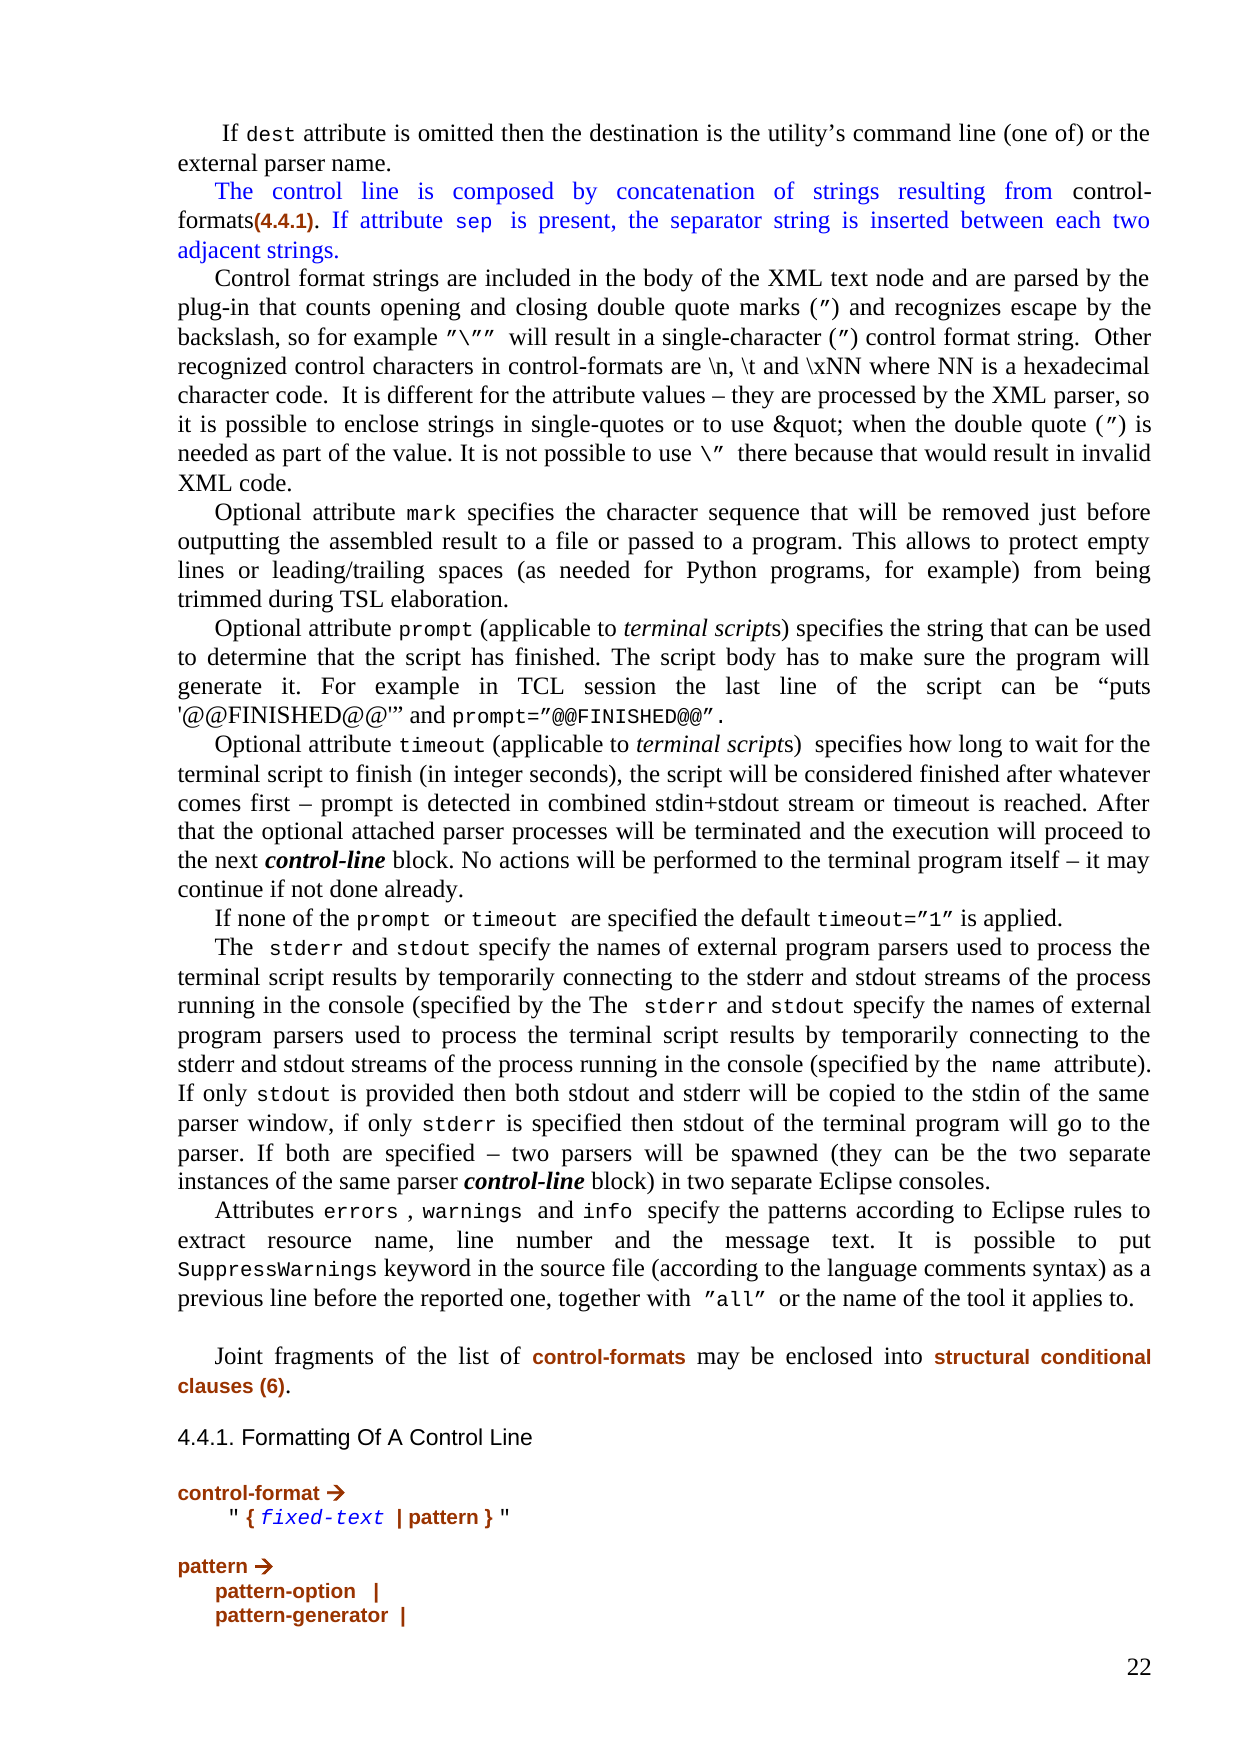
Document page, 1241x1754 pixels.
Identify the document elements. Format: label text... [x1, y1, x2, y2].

text pattern  [177, 1554, 1152, 1578]
text pattern-option | [177, 1578, 1152, 1602]
text If dest attribute is omitted then the destination is the utility’s command line (one of) or the external parser name. [177, 118, 1152, 176]
text Control format strings are included in the body of the XML text node and are parsed by the plug-in that counts opening and closing double quote marks (”) and recognizes escape by the backslash, so for example ”\”” will result in a single-character (”) control format string. Other recognized control characters in control-formats are \n, \t and \xNN where NN is a hexadecimal character code. It is different for the attribute values – they are processed by the XML parser, so it is possible to enclose strings in single-quotes or to use &quot; when the double quote (”) is needed as part of the value. It is not possible to use \” there because that would result in invalid XML code. [177, 263, 1152, 497]
subtitle 4.4.1. Formatting Of A Control Line [177, 1424, 1152, 1450]
text Optional attribute mark specifies the character sequence that will be removed just before outputting the assembled result to a file or passed to a program. This allows to protect empty lines or leading/trailing spaces (as needed for Python programs, for example) from being trimmed during TSL elaboration. [177, 497, 1152, 613]
text " { fixed-text | pattern } " [177, 1504, 1152, 1530]
text Attributes errors , warnings and info specify the patterns according to Eclipse rules to extract resource name, line number and the message text. It is possible to put SuppressWarnings keyword in the source file (according to the language comments syntax) as a previous line before the reported one, together with ”all” or the name of the tool it applies to. [177, 1195, 1152, 1313]
text The stderr and stdout specify the names of external program parsers used to process the terminal script results by temporarily connecting to the stderr and stdout streams of the process running in the console (specified by the The stderr and stdout specify the names of external program parsers used to process the terminal script results by temporarily connecting to the stderr and stdout streams of the process running in the console (specified by the name attribute). If only stdout is provided then both stdout and stderr will be copied to the stdin of the same parser window, if only stderr is specified then stdout of the terminal program will go to the parser. If both are specified – two parsers will be spawned (they can be the two separate instances of the same parser control-line block) in two separate Eclipse consoles. [177, 932, 1152, 1195]
text Optional attribute prompt (applicable to terminal scripts) specifies the string that can be used to determine that the script has finished. The script body has to make sure the program will generate it. For example in TCL session the last line of the script can be “puts '@@FINISHED@@'” and prompt=”@@FINISHED@@”. [177, 613, 1152, 729]
text Optional attribute timeout (applicable to terminal scripts) specifies how long to wait for the terminal script to finish (in integer seconds), the script will be considered finished after whatever comes first – prompt is detected in combined stdin+stdout stream or timeout is reached. After that the optional attached parser processes will be terminated and the execution will proceed to the next control-line block. No actions will be performed to the terminal program itself – it may continue if not done already. [177, 729, 1152, 903]
text Joint fragments of the list of control-formats may be enclosed into structural conditional clauses (6). [177, 1341, 1152, 1399]
text pattern-generator | [177, 1602, 1152, 1626]
text If none of the prompt or timeout are specified the default timeout=”1” is applied. [177, 903, 1152, 932]
text The control line is composed by concatenation of strings resulting from control-formats(4.4.1). If attribute sep is present, the separator string is inserted between each two adjacent strings. [177, 176, 1152, 263]
text control-format  [177, 1481, 1152, 1504]
